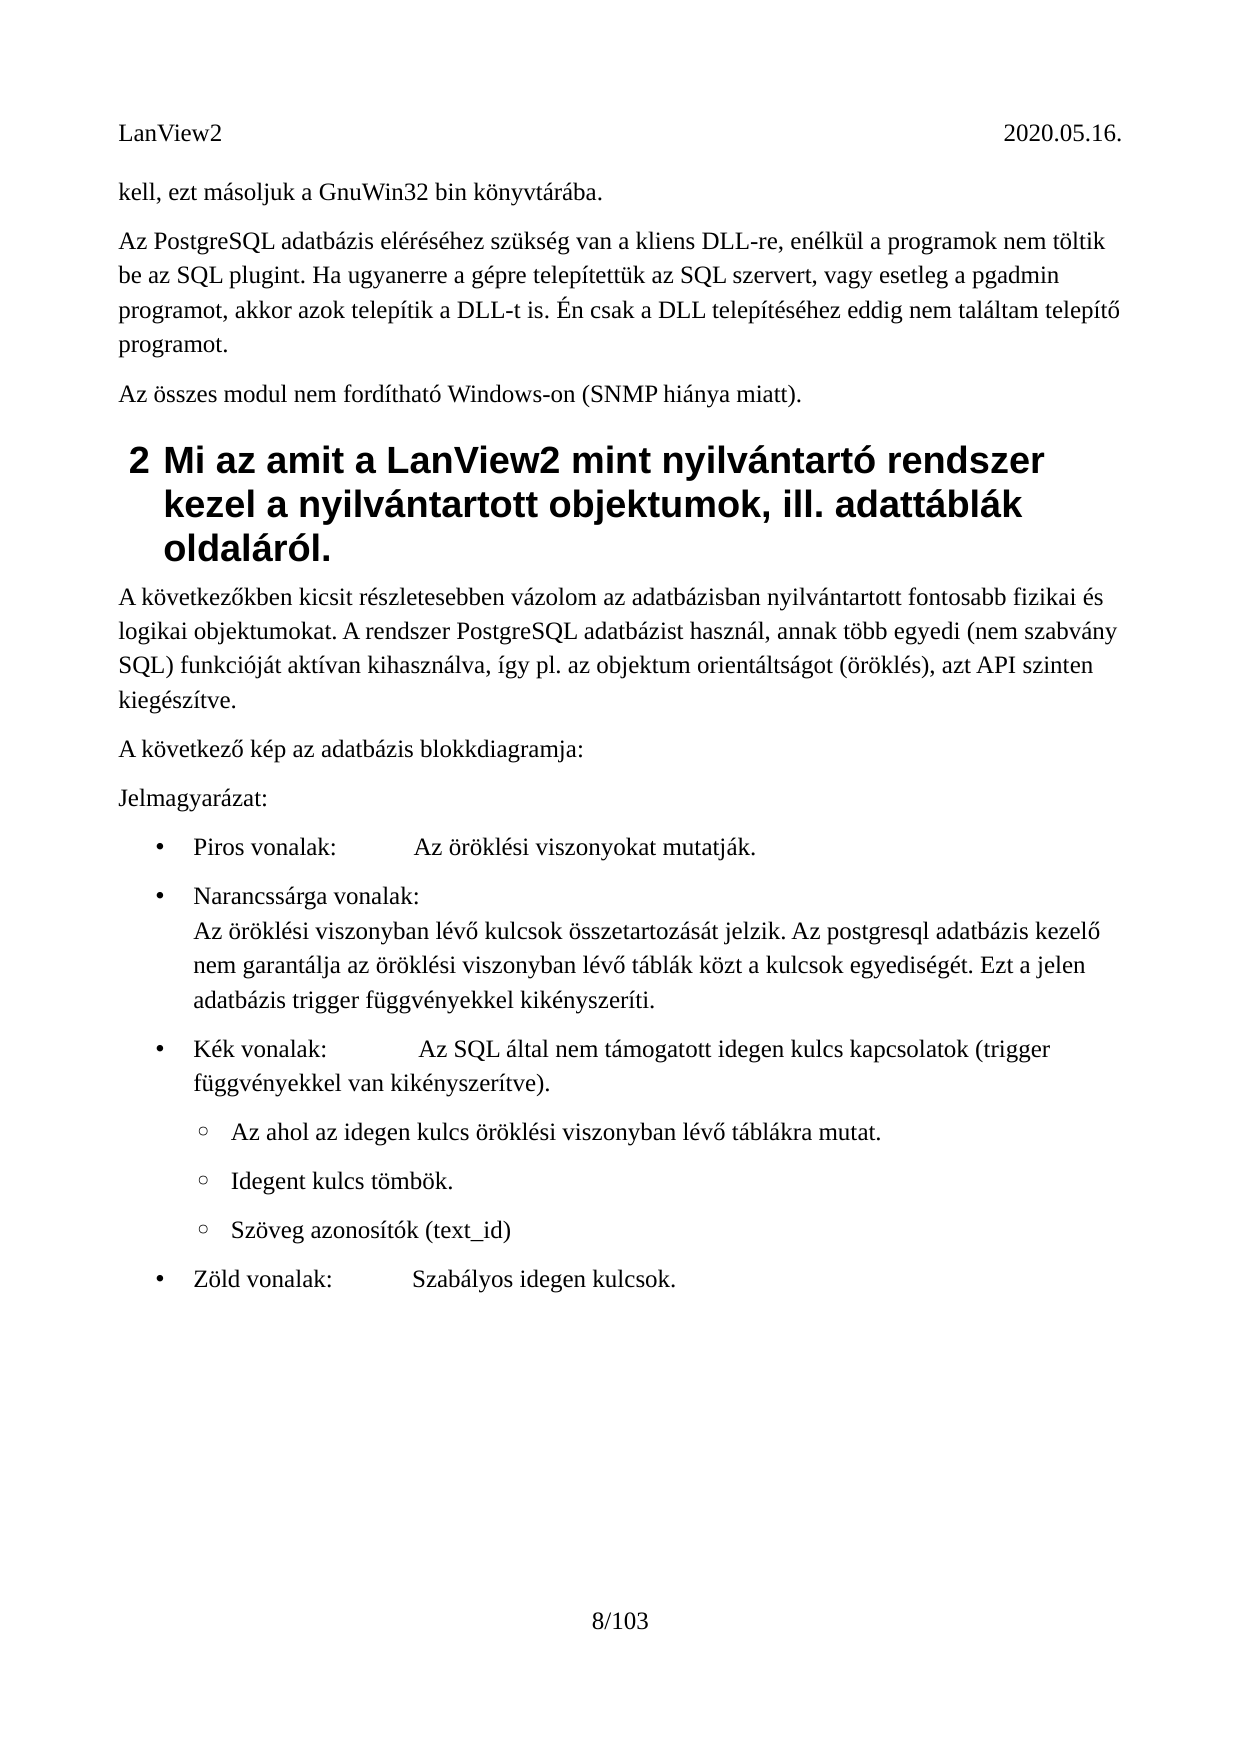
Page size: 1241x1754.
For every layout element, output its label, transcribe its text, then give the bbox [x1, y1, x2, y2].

text A következőkben kicsit részletesebben vázolom az adatbázisban nyilvántartott fontosabb fizikai és logikai objektumokat. A rendszer PostgreSQL adatbázist használ, annak több egyedi (nem szabvány SQL) funkcióját aktívan kihasználva, így pl. az objektum orientáltságot (öröklés), azt API szinten kiegészítve. [118, 582, 1122, 714]
list Piros vonalak: Az öröklési viszonyokat mutatják. [156, 832, 1122, 861]
text Az PostgreSQL adatbázis eléréséhez szükség van a kliens DLL-re, enélkül a programok nem töltik be az SQL plugint. Ha ugyanerre a gépre telepítettük az SQL szervert, vagy esetleg a pgadmin programot, akkor azok telepítik a DLL-t is. Én csak a DLL telepítéséhez eddig nem találtam telepítő programot. [118, 226, 1122, 358]
text Jelmagyarázat: [118, 783, 1122, 812]
list Szöveg azonosítók (text_id) [193, 1215, 1122, 1244]
list Zöld vonalak: Szabályos idegen kulcsok. [156, 1264, 1122, 1293]
text Az összes modul nem fordítható Windows-on (SNMP hiánya miatt). [118, 379, 1122, 407]
list Kék vonalak: Az SQL által nem támogatott idegen kulcs kapcsolatok (trigger függvényekkel van kikényszerítve). [156, 1034, 1122, 1097]
subtitle Mi az amit a LanView2 mint nyilvántartó rendszer kezel a nyilvántartott objektumok, ill. adattáblák oldaláról. [118, 438, 1122, 569]
text kell, ezt másoljuk a GnuWin32 bin könyvtárába. [118, 177, 1122, 206]
list Az ahol az idegen kulcs öröklési viszonyban lévő táblákra mutat. [193, 1117, 1122, 1146]
list Idegent kulcs tömbök. [193, 1166, 1122, 1195]
list Narancssárga vonalak: Az öröklési viszonyban lévő kulcsok összetartozását jelzik. Az postgresql adatbázis kezelő nem garantálja az öröklési viszonyban lévő táblák közt a kulcsok egyediségét. Ezt a jelen adatbázis trigger függvényekkel kikényszeríti. [156, 881, 1122, 1013]
text A következő kép az adatbázis blokkdiagramja: [118, 734, 1122, 763]
